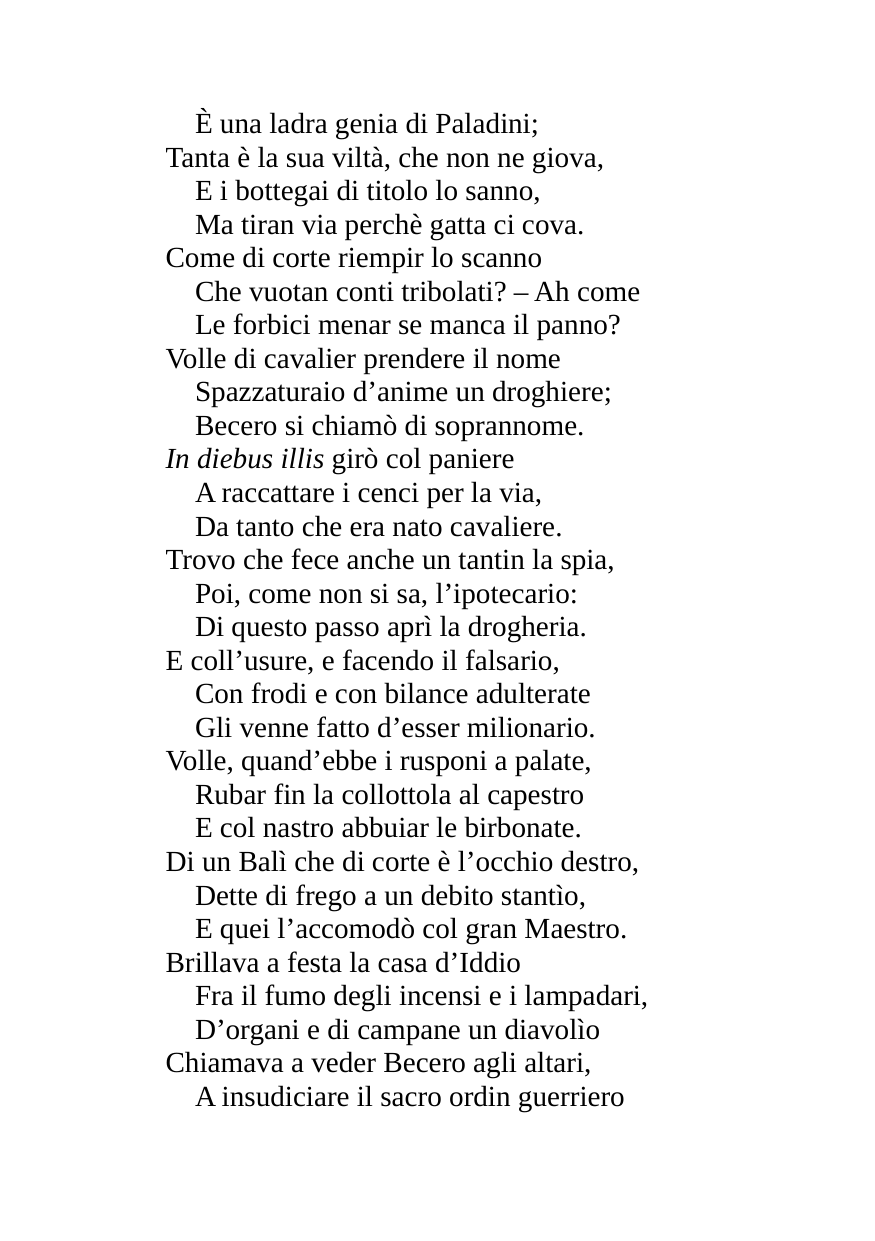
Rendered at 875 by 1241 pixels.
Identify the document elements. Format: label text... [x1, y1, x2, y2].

text Tanta è la sua viltà, che non ne giova, E i bottegai di titolo lo sanno, Ma tiran via perchè gatta ci cova. [165, 140, 768, 240]
text In diebus illis girò col paniere A raccattare i cenci per la via, Da tanto che era nato cavaliere. [165, 442, 768, 542]
text E coll’usure, e facendo il falsario, Con frodi e con bilance adulterate Gli venne fatto d’esser milionario. [165, 643, 768, 743]
text Volle, quand’ebbe i rusponi a palate, Rubar fin la collottola al capestro E col nastro abbuiar le birbonate. [165, 743, 768, 844]
text Come di corte riempir lo scanno Che vuotan conti tribolati? – Ah come Le forbici menar se manca il panno? [165, 240, 768, 341]
text Chiamava a veder Becero agli altari, A insudiciare il sacro ordin guerriero [165, 1045, 768, 1112]
text Brillava a festa la casa d’Iddio Fra il fumo degli incensi e i lampadari, D’organi e di campane un diavolìo [165, 945, 768, 1045]
text È una ladra genia di Paladini; [165, 106, 768, 140]
text Volle di cavalier prendere il nome Spazzaturaio d’anime un droghiere; Becero si chiamò di soprannome. [165, 341, 768, 442]
text Di un Balì che di corte è l’occhio destro, Dette di frego a un debito stantìo, E quei l’accomodò col gran Maestro. [165, 844, 768, 945]
text Trovo che fece anche un tantin la spia, Poi, come non si sa, l’ipotecario: Di questo passo aprì la drogheria. [165, 542, 768, 643]
